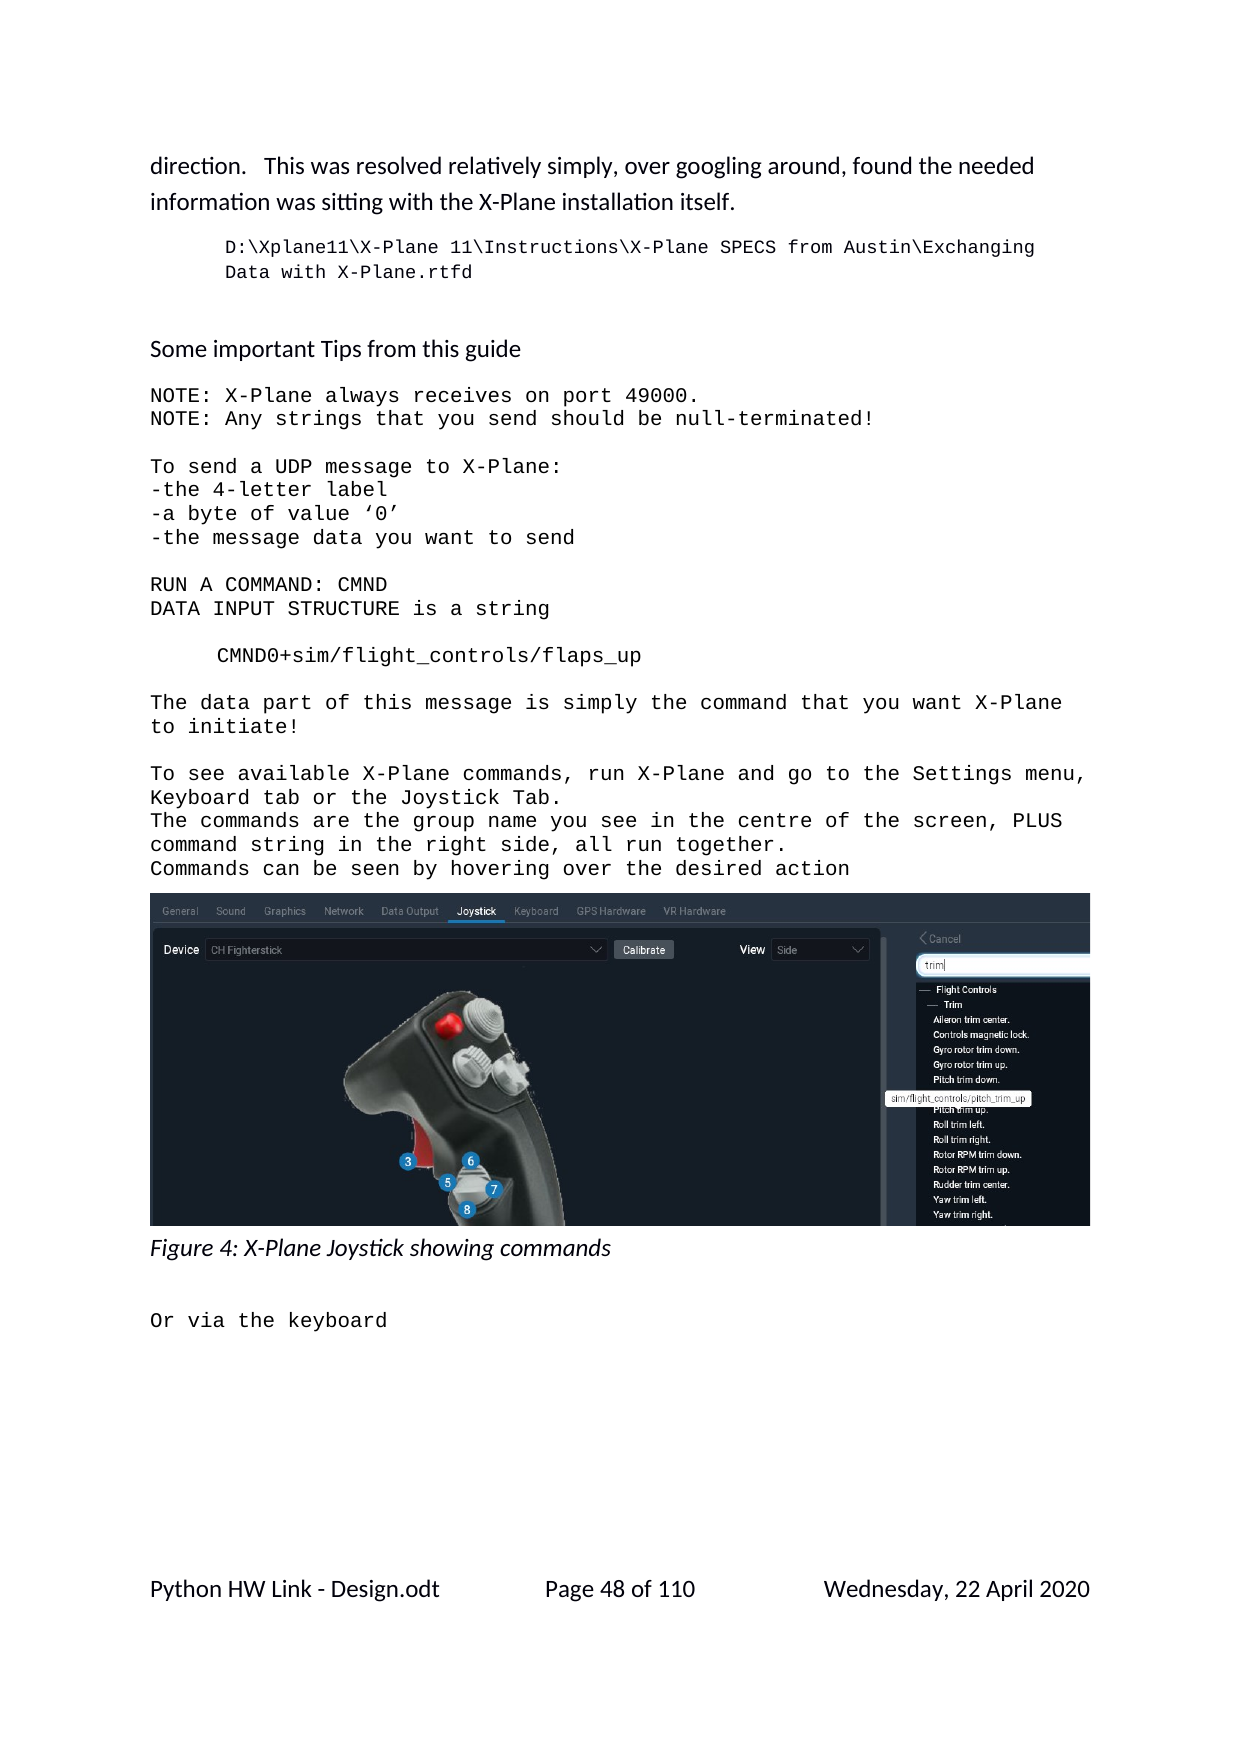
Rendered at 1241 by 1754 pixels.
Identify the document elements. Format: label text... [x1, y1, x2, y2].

text NOTE: X-Plane always receives on port 49000. [150, 385, 1090, 408]
text -the 4-letter label [150, 479, 1090, 503]
text D:\Xplane11\X-Plane 11\Instructions\X-Plane SPECS from Austin\Exchanging Data with X-Plane.rtfd [225, 238, 1090, 284]
text CMND0+sim/flight_controls/flaps_up [150, 645, 1090, 668]
text -a byte of value ‘0’ [150, 503, 1090, 527]
text direction. This was resolved relatively simply, over googling around, found the needed information was sitting with the X-Plane installation itself. [150, 150, 1090, 217]
text NOTE: Any strings that you send should be null-terminated! [150, 408, 1090, 432]
text To see available X-Plane commands, run X-Plane and go to the Settings menu, Keyboard tab or the Joystick Tab. [150, 763, 1090, 810]
text Commands can be seen by hovering over the desired action [150, 858, 1090, 881]
text The commands are the group name you see in the centre of the screen, PLUS command string in the right side, all run together. [150, 810, 1090, 858]
text The data part of this message is simply the command that you want X-Plane to initiate! [150, 692, 1090, 739]
text To send a UDP message to X-Plane: [150, 456, 1090, 479]
text -the message data you want to send [150, 527, 1090, 550]
text RUN A COMMAND: CMND [150, 574, 1090, 598]
text Figure 4: X-Plane Joystick showing commands [150, 1226, 1090, 1262]
picture [150, 893, 1091, 1226]
text Some important Tips from this guide [150, 334, 1090, 364]
text DATA INPUT STRUCTURE is a string [150, 598, 1090, 621]
text Or via the keyboard [150, 1310, 1090, 1333]
